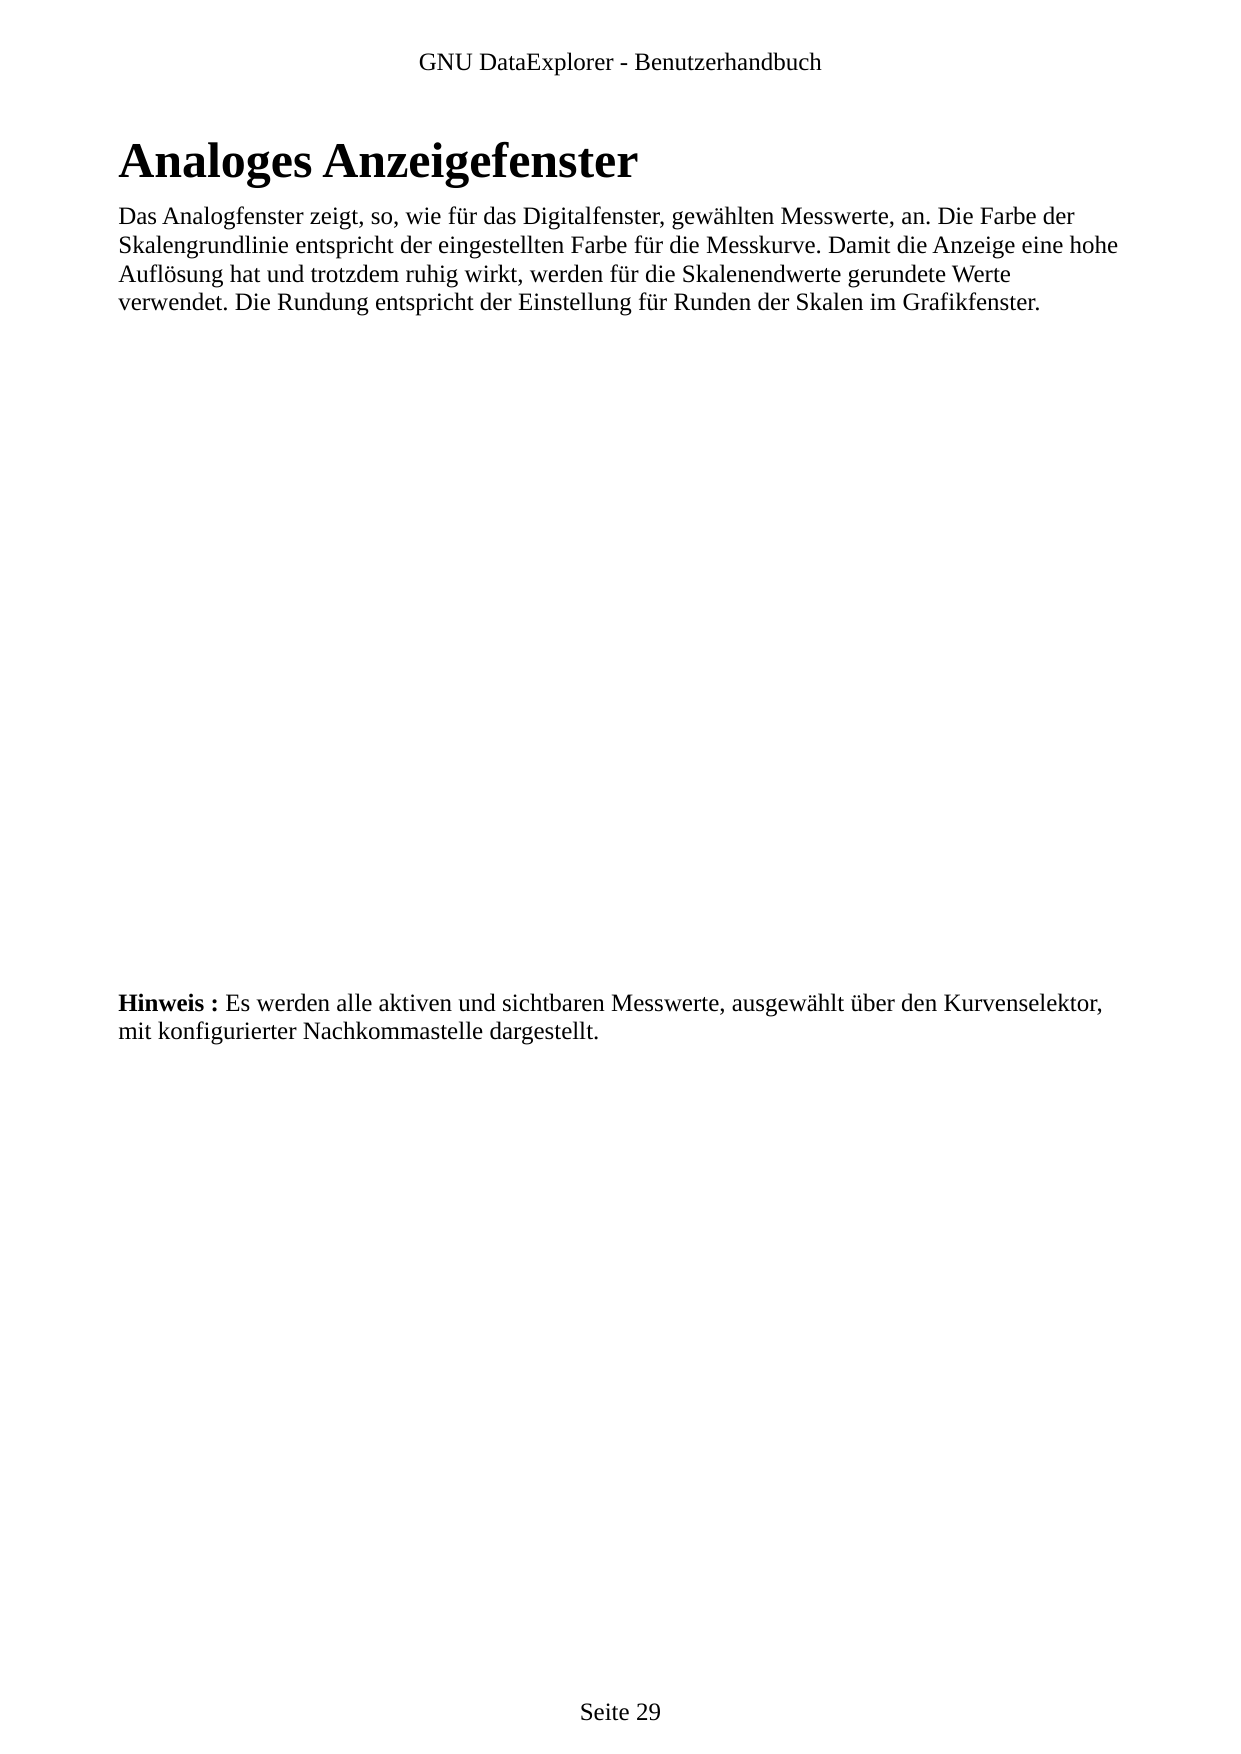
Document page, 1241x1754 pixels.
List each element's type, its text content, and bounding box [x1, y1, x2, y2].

subtitle Analoges Anzeigefenster [118, 131, 1122, 189]
text Das Analogfenster zeigt, so, wie für das Digitalfenster, gewählten Messwerte, an. Die Farbe der Skalengrundlinie entspricht der eingestellten Farbe für die Messkurve. Damit die Anzeige eine hohe Auflösung hat und trotzdem ruhig wirkt, werden für die Skalenendwerte gerundete Werte verwendet. Die Rundung entspricht der Einstellung für Runden der Skalen im Grafikfenster. [118, 201, 1122, 316]
text Hinweis : Es werden alle aktiven und sichtbaren Messwerte, ausgewählt über den Kurvenselektor, mit konfigurierter Nachkommastelle dargestellt. [118, 988, 1122, 1045]
